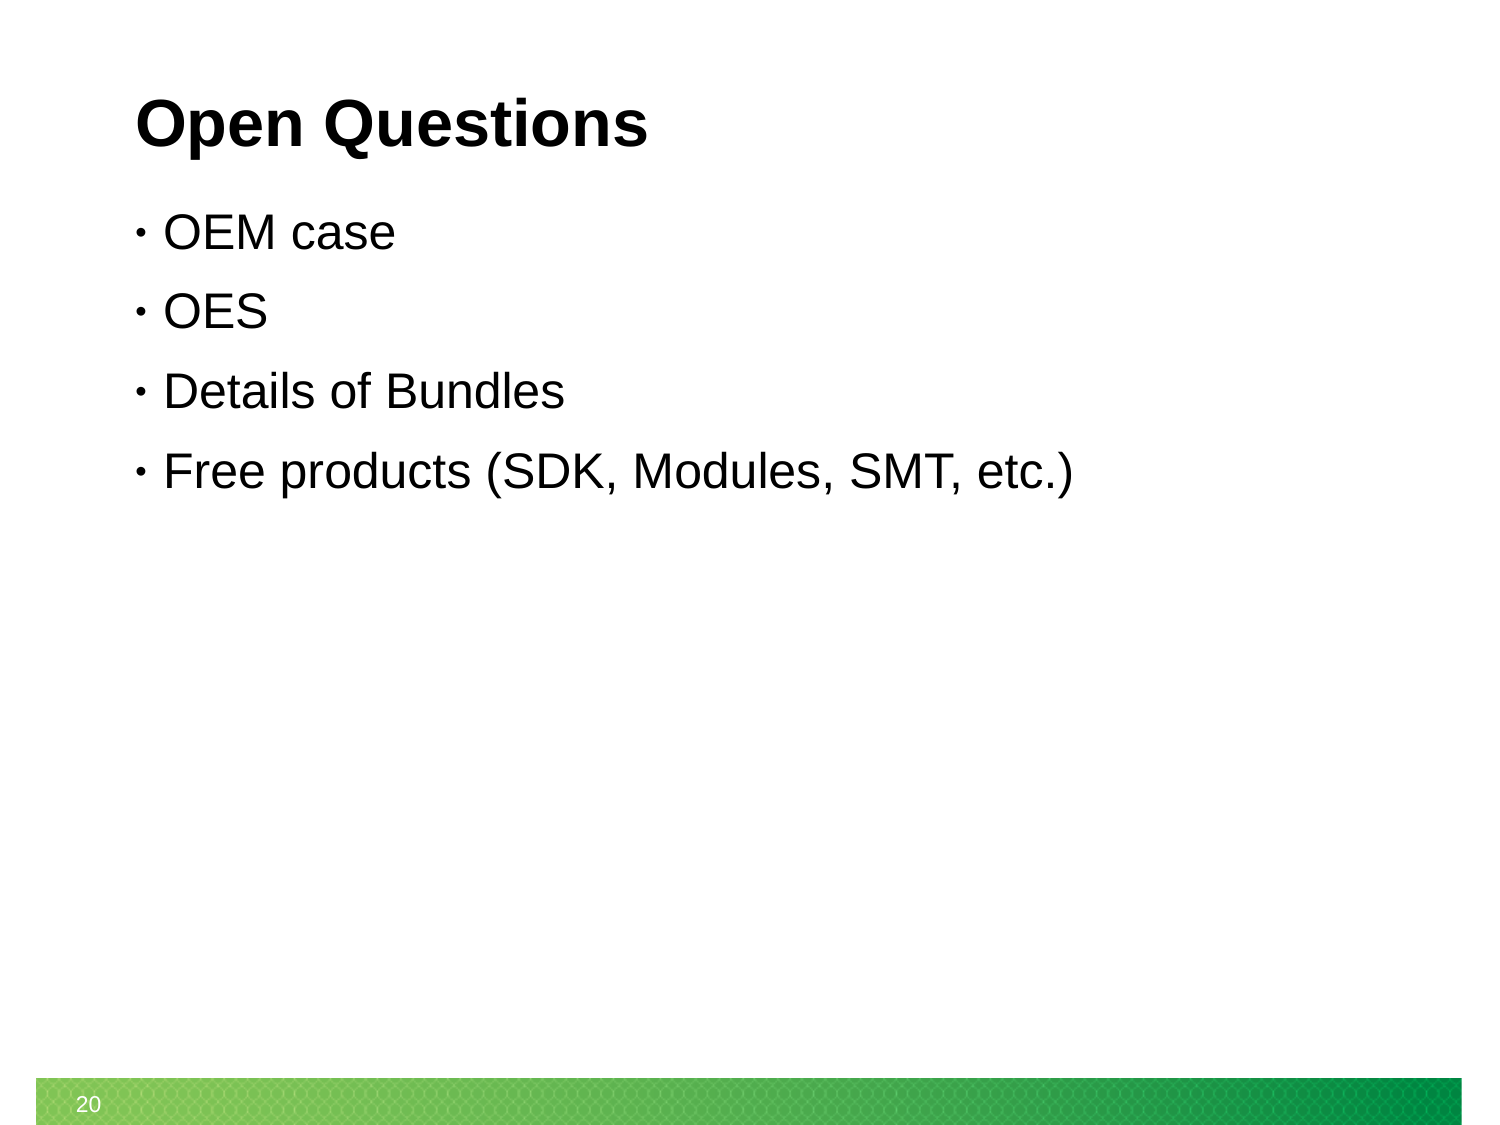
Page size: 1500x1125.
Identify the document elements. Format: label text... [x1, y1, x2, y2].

picture [36, 1078, 1462, 1125]
list OEM case OES Details of Bundles Free products (SDK, Modules, SMT, etc.) [135, 203, 1396, 946]
title Open Questions [135, 41, 1372, 203]
